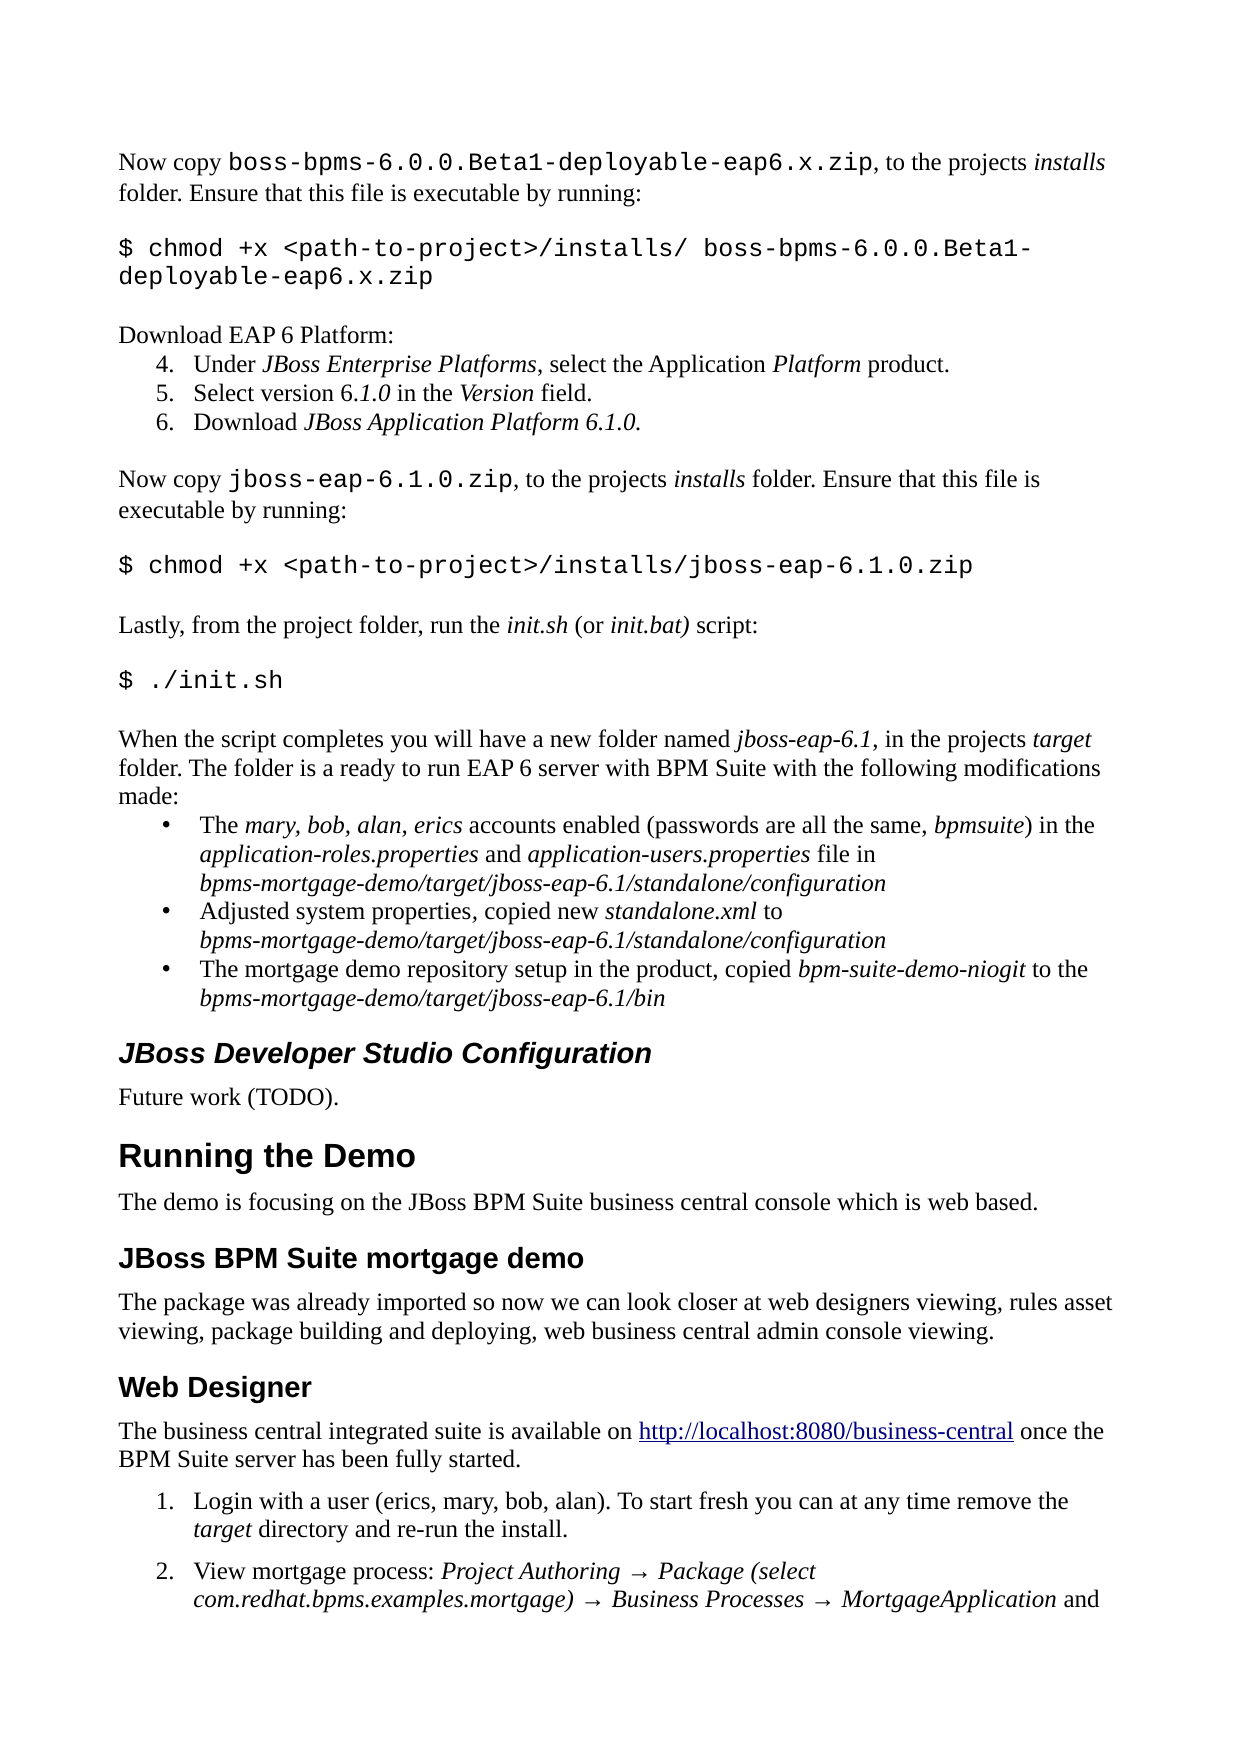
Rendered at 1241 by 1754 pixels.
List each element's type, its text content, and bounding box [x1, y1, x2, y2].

list Adjusted system properties, copied new standalone.xml to bpms-mortgage-demo/target/jboss-eap-6.1/standalone/configuration [162, 896, 1122, 954]
subtitle JBoss BPM Suite mortgage demo [118, 1241, 1122, 1275]
text Download EAP 6 Platform: [118, 321, 1122, 349]
list Download JBoss Application Platform 6.1.0. [156, 407, 1122, 436]
text Lastly, from the project folder, run the init.sh (or init.bat) script: [118, 610, 1122, 638]
subtitle Running the Demo [118, 1136, 1122, 1175]
text The demo is focusing on the JBoss BPM Suite business central console which is web based. [118, 1187, 1122, 1216]
text $ ./init.sh [118, 667, 1122, 696]
subtitle Web Designer [118, 1370, 1122, 1403]
list Under JBoss Enterprise Platforms, select the Application Platform product. [156, 349, 1122, 378]
text $ chmod +x <path-to-project>/installs/ boss-bpms-6.0.0.Beta1-deployable-eap6.x.zip [118, 235, 1122, 292]
text Now copy boss-bpms-6.0.0.Beta1-deployable-eap6.x.zip, to the projects installs folder. Ensure that this file is executable by running: [118, 147, 1122, 206]
text When the script completes you will have a new folder named jboss-eap-6.1, in the projects target folder. The folder is a ready to run EAP 6 server with BPM Suite with the following modifications made: [118, 724, 1122, 810]
text Future work (TODO). [118, 1082, 1122, 1111]
text Now copy jboss-eap-6.1.0.zip, to the projects installs folder. Ensure that this file is executable by running: [118, 464, 1122, 524]
text The package was already imported so now we can look closer at web designers viewing, rules asset viewing, package building and deploying, web business central admin console viewing. [118, 1287, 1122, 1345]
list The mary, bob, alan, erics accounts enabled (passwords are all the same, bpmsuite) in the application-roles.properties and application-users.properties file in bpms-mortgage-demo/target/jboss-eap-6.1/standalone/configuration [162, 810, 1122, 896]
text $ chmod +x <path-to-project>/installs/jboss-eap-6.1.0.zip [118, 553, 1122, 581]
list The mortgage demo repository setup in the product, copied bpm-suite-demo-niogit to the bpms-mortgage-demo/target/jboss-eap-6.1/bin [162, 954, 1122, 1011]
text The business central integrated suite is available on http://localhost:8080/business-central once the BPM Suite server has been fully started. [118, 1416, 1122, 1473]
subtitle JBoss Developer Studio Configuration [118, 1036, 1122, 1070]
list View mortgage process: Project Authoring → Package (select com.redhat.bpms.examples.mortgage) → Business Processes → MortgageApplication and [156, 1556, 1122, 1613]
list Select version 6.1.0 in the Version field. [156, 378, 1122, 407]
list Login with a user (erics, mary, bob, alan). To start fresh you can at any time remove the target directory and re-run the install. [156, 1486, 1122, 1543]
